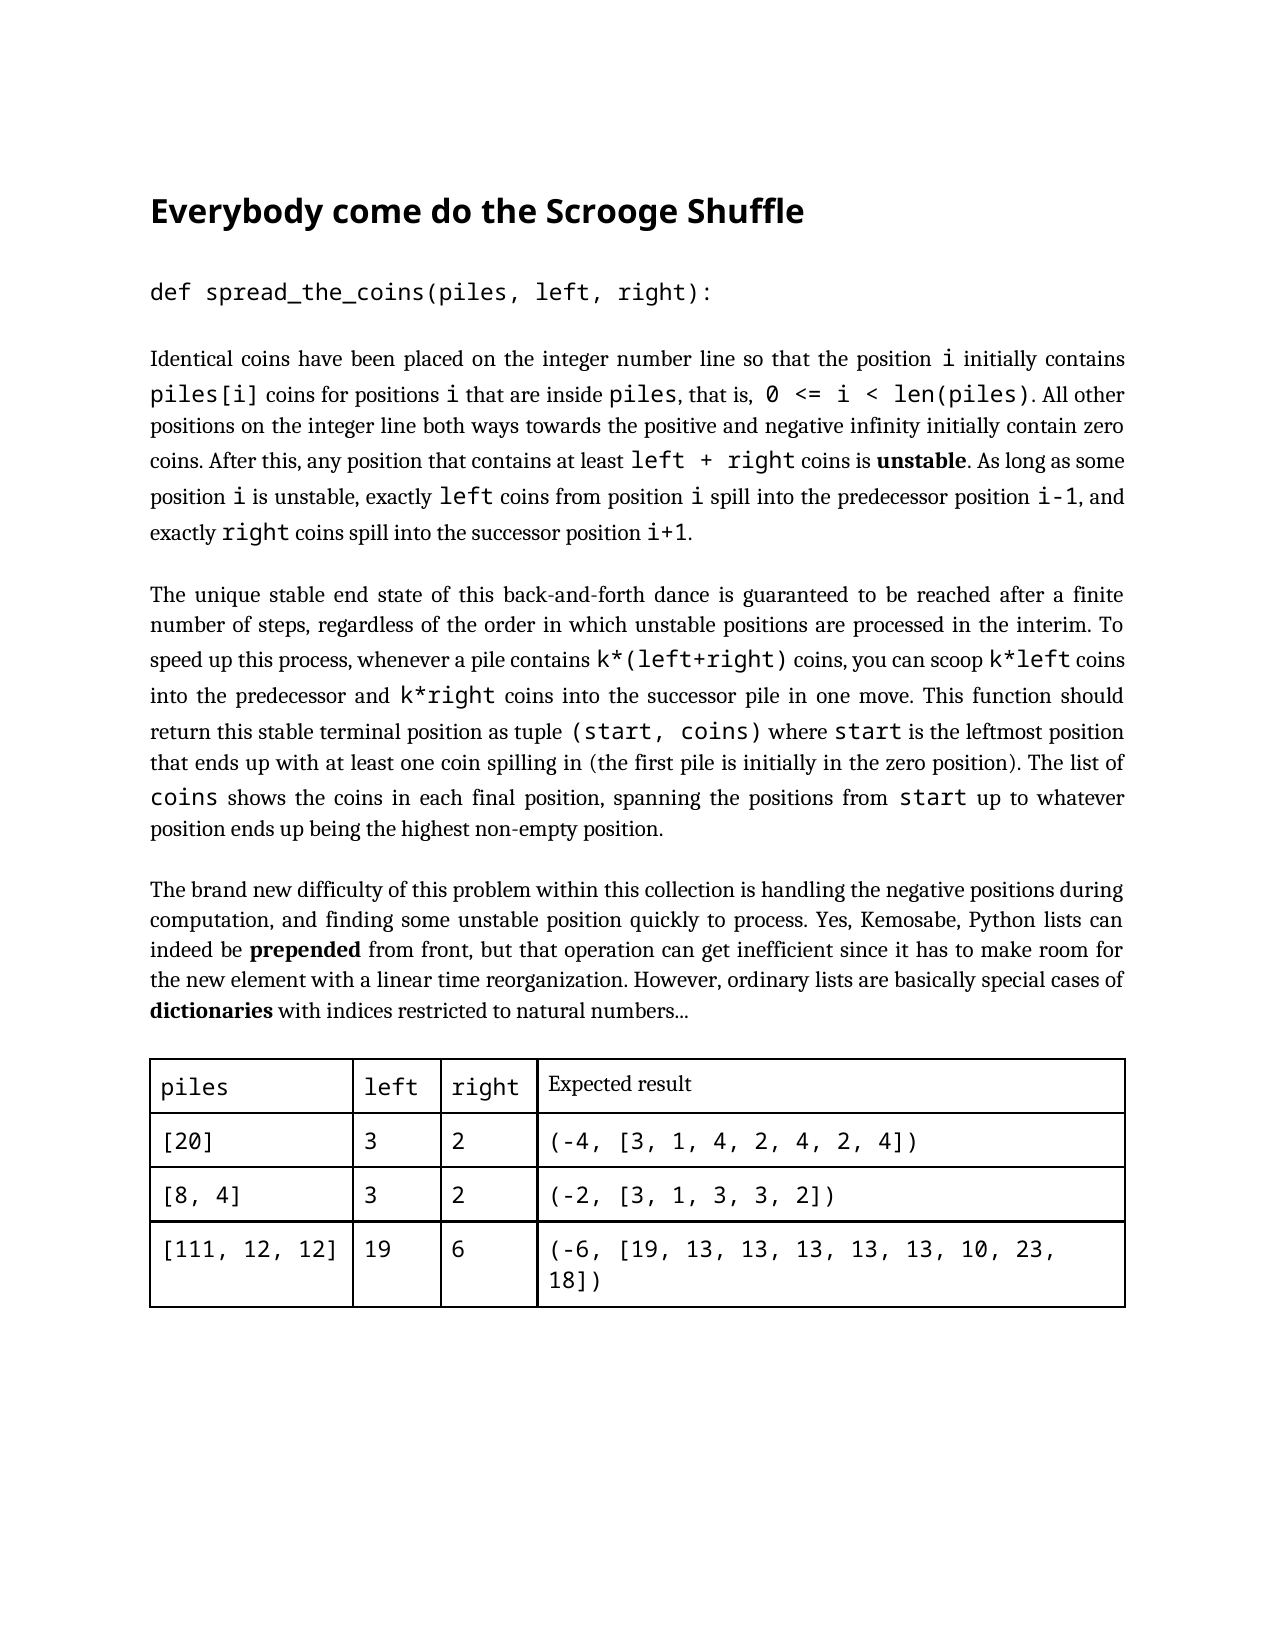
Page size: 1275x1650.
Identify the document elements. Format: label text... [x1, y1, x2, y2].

table_cell 19 [354, 1223, 440, 1306]
table_header piles [151, 1060, 352, 1112]
table_cell (-2, [3, 1, 3, 3, 2]) [539, 1168, 1124, 1220]
subtitle Everybody come do the Scrooge Shuffle [150, 187, 1125, 233]
table_cell 2 [442, 1114, 536, 1166]
table_cell (-4, [3, 1, 4, 2, 4, 2, 4]) [539, 1114, 1124, 1166]
text Identical coins have been placed on the integer number line so that the position i initially contains piles[i] coins for positions i that are inside piles, that is, 0 <= i < len(piles). All other positions on the integer line both ways towards the positive and negative infinity initially contain zero coins. After this, any position that contains at least left + right coins is unstable. As long as some position i is unstable, exactly left coins from position i spill into the predecessor position i-1, and exactly right coins spill into the successor position i+1. [150, 342, 1125, 547]
table_header left [354, 1060, 440, 1112]
table_cell [111, 12, 12] [151, 1223, 352, 1306]
table_cell 2 [442, 1168, 536, 1220]
table_cell [20] [151, 1114, 352, 1166]
table_cell 3 [354, 1168, 440, 1220]
text def spread_the_coins(piles, left, right): [150, 276, 1125, 307]
table_cell (-6, [19, 13, 13, 13, 13, 13, 10, 23, 18]) [539, 1223, 1124, 1306]
table_header right [442, 1060, 536, 1112]
text The unique stable end state of this back-and-forth dance is guaranteed to be reached after a finite number of steps, regardless of the order in which unstable positions are processed in the interim. To speed up this process, whenever a pile contains k*(left+right) coins, you can scoop k*left coins into the predecessor and k*right coins into the successor pile in one move. This function should return this stable terminal position as tuple (start, coins) where start is the leftmost position that ends up with at least one coin spilling in (the first pile is initially in the zero position). The list of coins shows the coins in each final position, spanning the positions from start up to whatever position ends up being the highest non-empty position. [150, 582, 1125, 843]
table_cell 6 [442, 1223, 536, 1306]
table_header Expected result [539, 1060, 1124, 1112]
table_cell [8, 4] [151, 1168, 352, 1220]
table_cell 3 [354, 1114, 440, 1166]
text The brand new difficulty of this problem within this collection is handling the negative positions during computation, and finding some unstable position quickly to process. Yes, Kemosabe, Python lists can indeed be prepended from front, but that operation can get inefficient since it has to make room for the new element with a linear time reorganization. However, ordinary lists are basically special cases of dictionaries with indices restricted to natural numbers... [150, 877, 1125, 1024]
